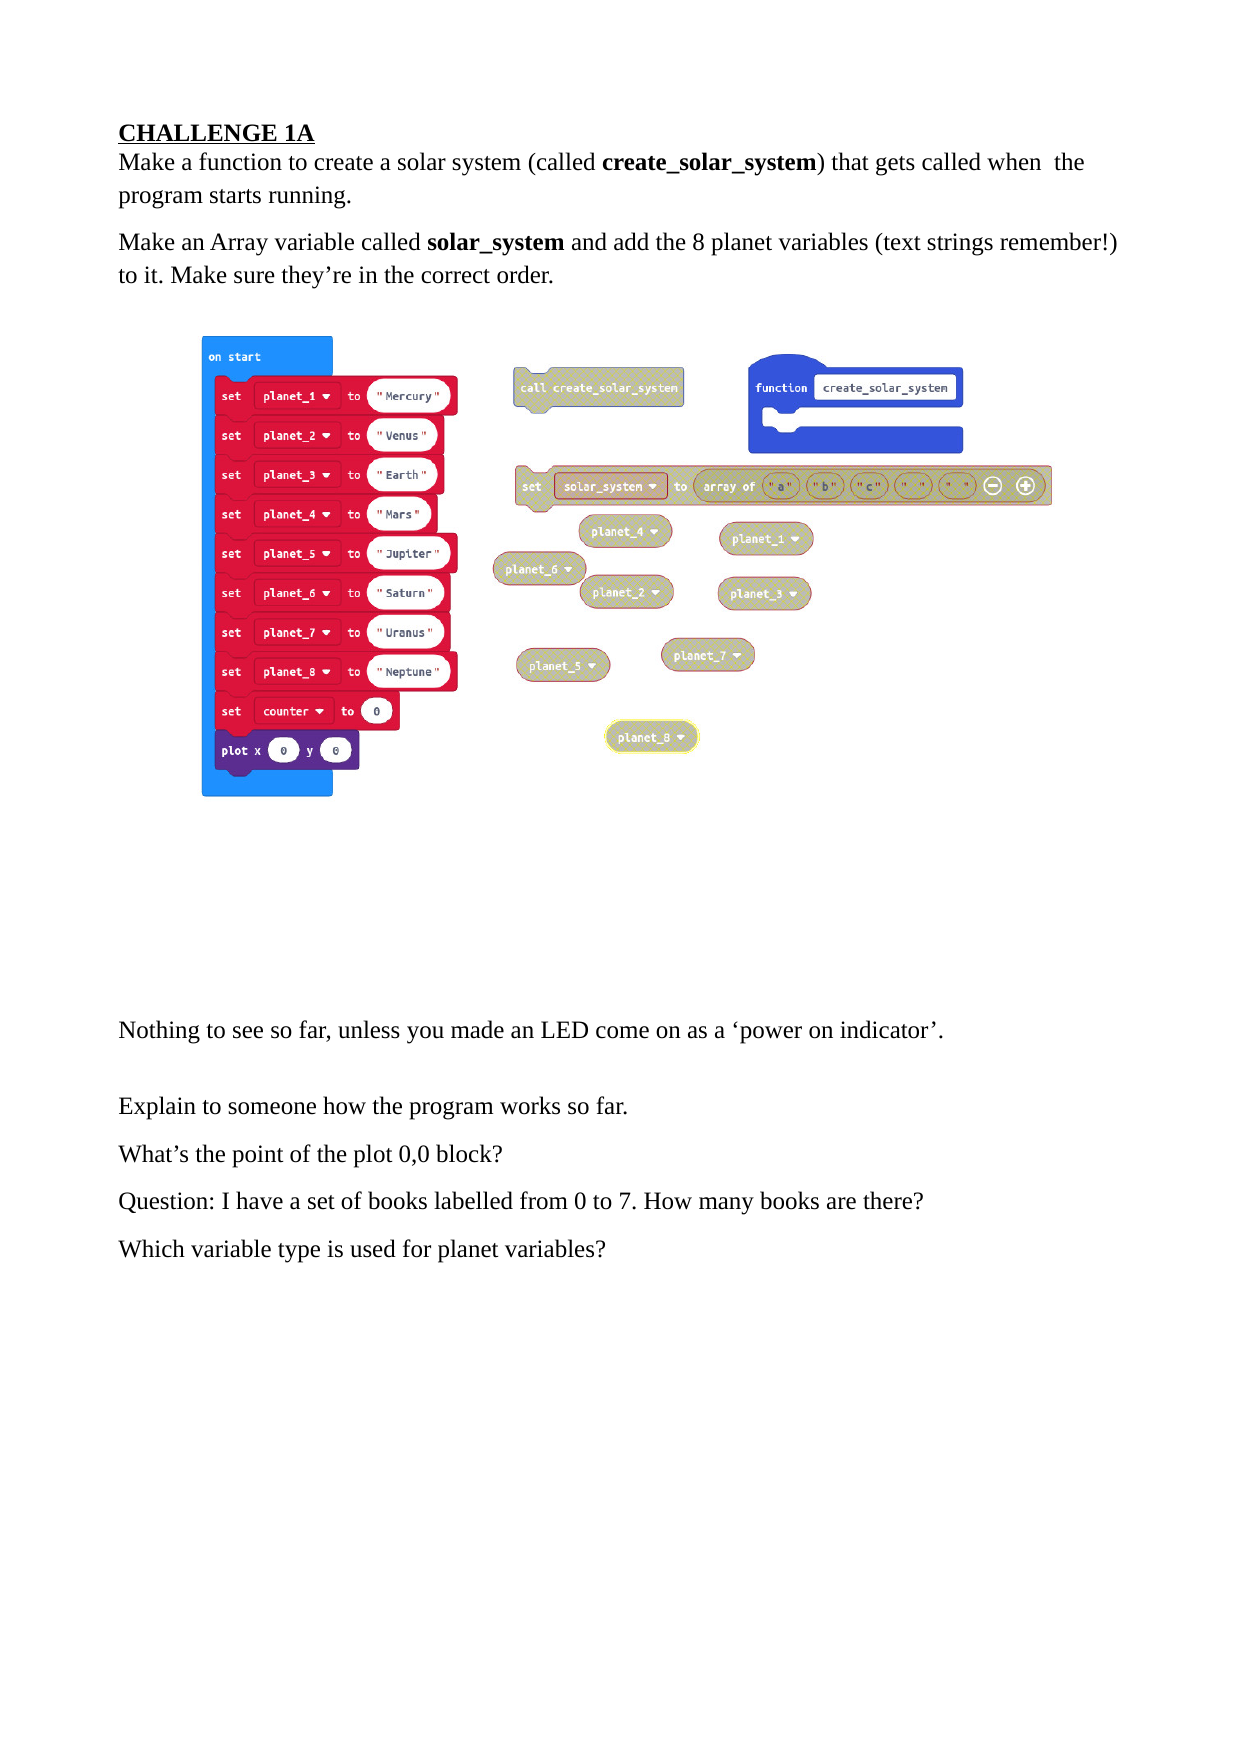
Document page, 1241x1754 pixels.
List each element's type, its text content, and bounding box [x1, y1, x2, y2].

text Make an Array variable called solar_system and add the 8 planet variables (text strings remember!) to it. Make sure they’re in the correct order. [118, 227, 1122, 289]
text What’s the point of the plot 0,0 block? [118, 1139, 1122, 1167]
text Nothing to see so far, unless you made an LED come on as a ‘power on indicator’. [118, 1015, 1122, 1043]
text Explain to someone how the program works so far. [118, 1091, 1122, 1120]
text Make a function to create a solar system (called create_solar_system) that gets called when the program starts running. [118, 147, 1122, 209]
picture [171, 336, 1069, 811]
text Question: I have a set of books labelled from 0 to 7. How many books are there? [118, 1186, 1122, 1215]
text Which variable type is used for planet variables? [118, 1234, 1122, 1263]
text CHALLENGE 1A [118, 118, 1122, 147]
